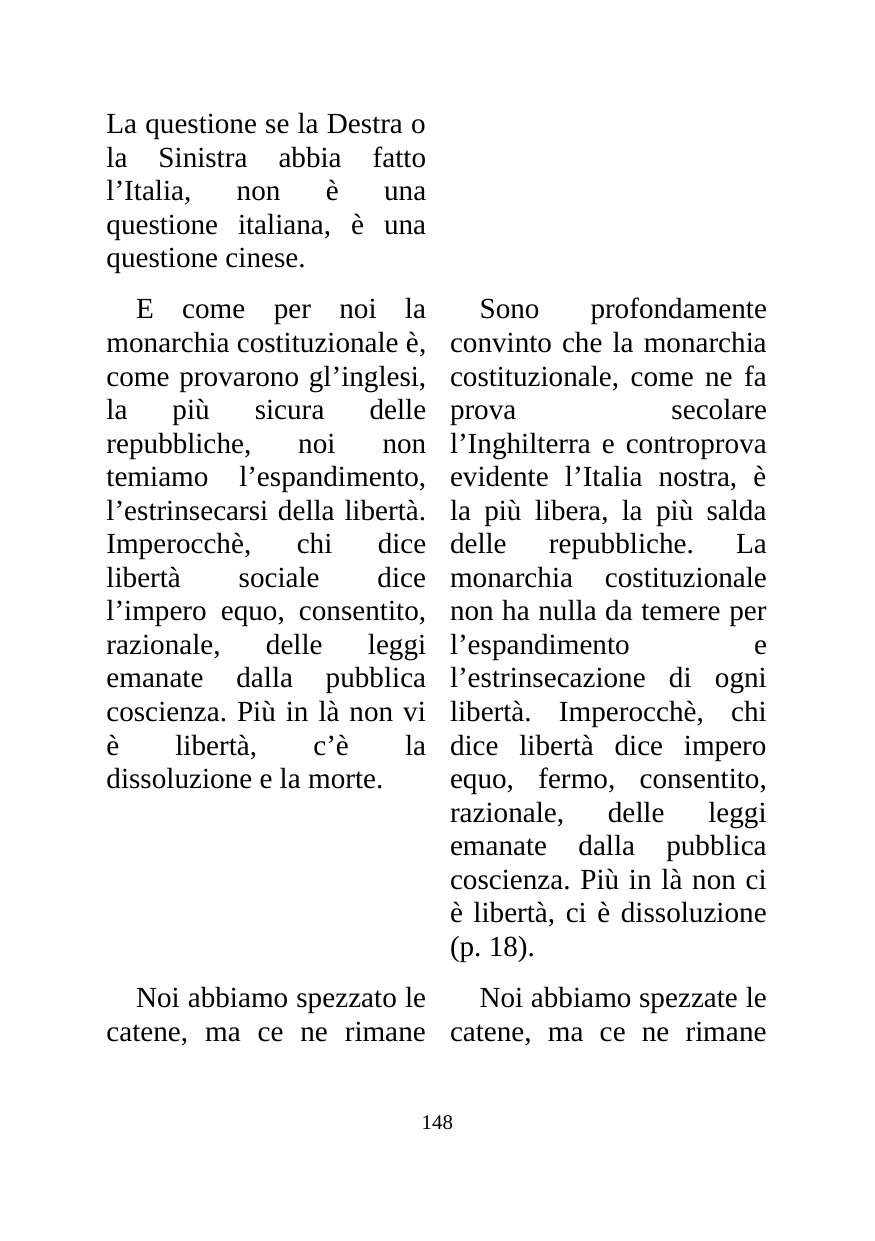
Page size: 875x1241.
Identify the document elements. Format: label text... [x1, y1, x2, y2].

table_cell La questione se la Destra o la Sinistra abbia fatto l’Italia, non è una questione italiana, è una questione cinese. [106, 106, 438, 274]
table_cell Sono profondamente convinto che la monarchia costituzionale, come ne fa prova secolare l’Inghilterra e controprova evidente l’Italia nostra, è la più libera, la più salda delle repubbliche. La monarchia costituzionale non ha nulla da temere per l’espandimento e l’estrinsecazione di ogni libertà. Imperocchè, chi dice libertà dice impero equo, fermo, consentito, razionale, delle leggi emanate dalla pubblica coscienza. Più in là non ci è libertà, ci è dissoluzione (p. 18). [438, 274, 767, 962]
table_cell Noi abbiamo spezzate le catene, ma ce ne rimane [438, 963, 767, 1047]
table_cell [438, 106, 767, 274]
table_cell E come per noi la monarchia costituzionale è, come provarono gl’inglesi, la più sicura delle repubbliche, noi non temiamo l’espandimento, l’estrinsecarsi della libertà. Imperocchè, chi dice libertà sociale dice l’impero equo, consentito, razionale, delle leggi emanate dalla pubblica coscienza. Più in là non vi è libertà, c’è la dissoluzione e la morte. [106, 274, 438, 962]
table_cell Noi abbiamo spezzato le catene, ma ce ne rimane [106, 963, 438, 1047]
